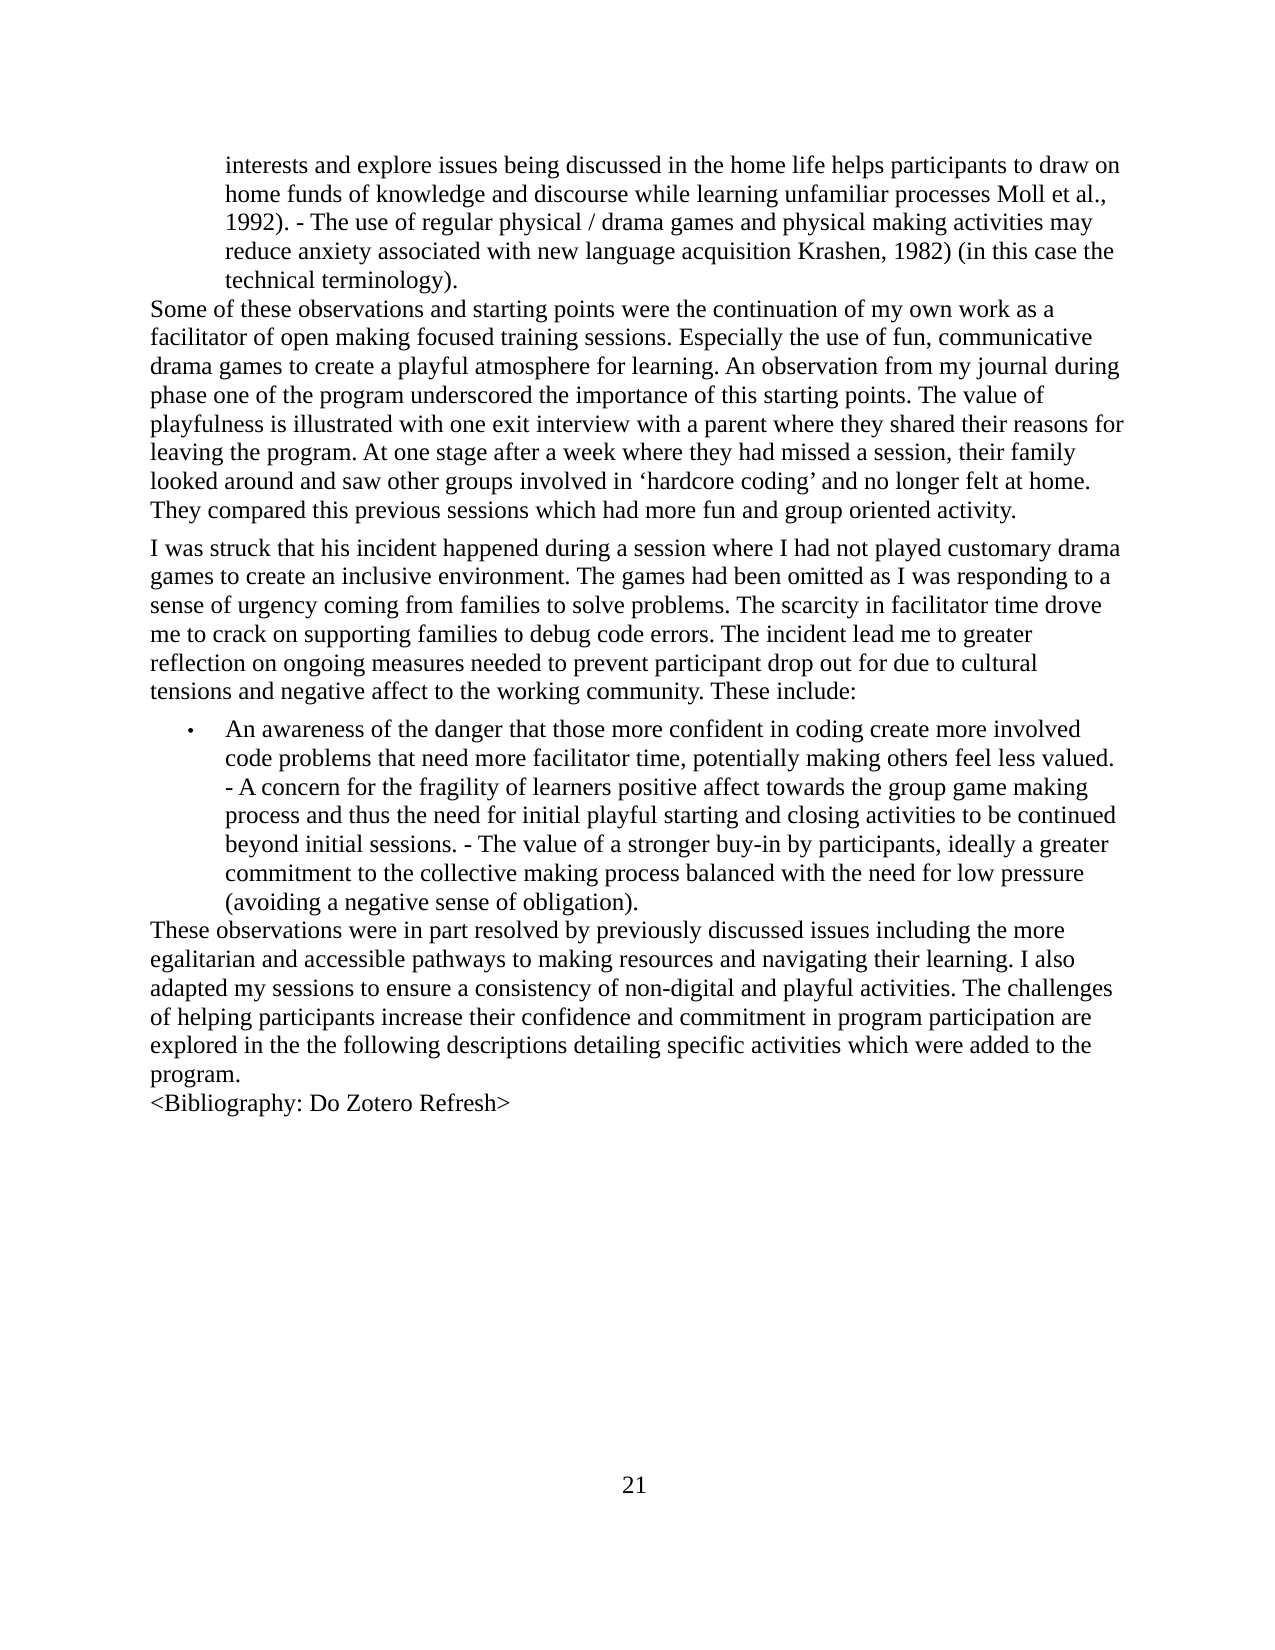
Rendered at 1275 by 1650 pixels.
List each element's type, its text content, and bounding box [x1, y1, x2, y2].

text I was struck that his incident happened during a session where I had not played customary drama games to create an inclusive environment. The games had been omitted as I was responding to a sense of urgency coming from families to solve problems. The scarcity in facilitator time drove me to crack on supporting families to debug code errors. The incident lead me to greater reflection on ongoing measures needed to prevent participant drop out for due to cultural tensions and negative affect to the working community. These include: [150, 533, 1125, 705]
text Some of these observations and starting points were the continuation of my own work as a facilitator of open making focused training sessions. Especially the use of fun, communicative drama games to create a playful atmosphere for learning. An observation from my journal during phase one of the program underscored the importance of this starting points. The value of playfulness is illustrated with one exit interview with a parent where they shared their reasons for leaving the program. At one stage after a week where they had missed a session, their family looked around and saw other groups involved in ‘hardcore coding’ and no longer felt at home. They compared this previous sessions which had more fun and group oriented activity. [150, 294, 1125, 524]
list An awareness of the danger that those more confident in coding create more involved code problems that need more facilitator time, potentially making others feel less valued. - A concern for the fragility of learners positive affect towards the group game making process and thus the need for initial playful starting and closing activities to be continued beyond initial sessions. - The value of a stronger buy-in by participants, ideally a greater commitment to the collective making process balanced with the need for low pressure (avoiding a negative sense of obligation). [187, 714, 1125, 915]
text <Bibliography: Do Zotero Refresh> [150, 1088, 1125, 1117]
list interests and explore issues being discussed in the home life helps participants to draw on home funds of knowledge and discourse while learning unfamiliar processes Moll et al., 1992). - The use of regular physical / drama games and physical making activities may reduce anxiety associated with new language acquisition Krashen, 1982) (in this case the technical terminology). [187, 150, 1125, 294]
text These observations were in part resolved by previously discussed issues including the more egalitarian and accessible pathways to making resources and navigating their learning. I also adapted my sessions to ensure a consistency of non-digital and playful activities. The challenges of helping participants increase their confidence and commitment in program participation are explored in the the following descriptions detailing specific activities which were added to the program. [150, 915, 1125, 1088]
